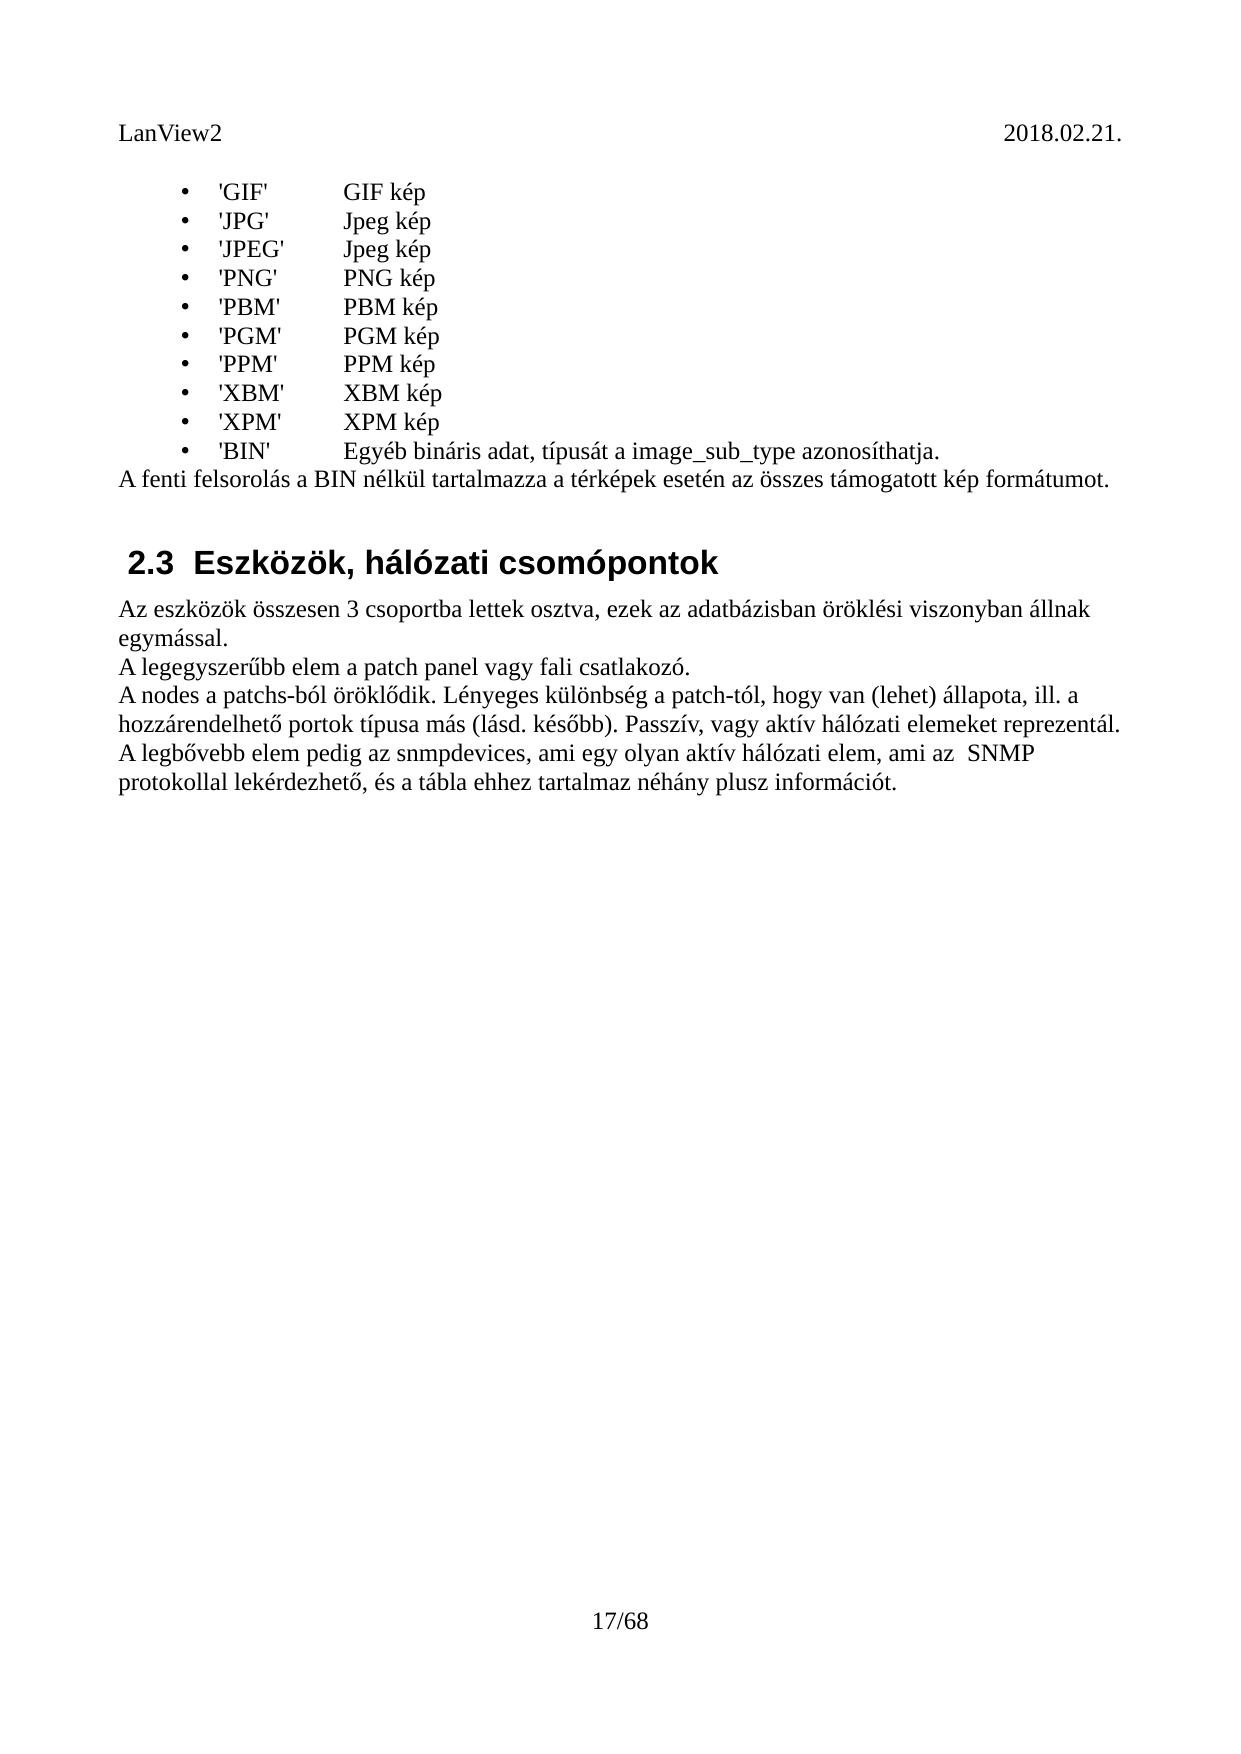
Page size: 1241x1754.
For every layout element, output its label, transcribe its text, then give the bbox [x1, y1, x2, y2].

subtitle Eszközök, hálózati csomópontok [118, 543, 1122, 582]
list 'PBM' PBM kép [181, 292, 1122, 321]
text Az eszközök összesen 3 csoportba lettek osztva, ezek az adatbázisban öröklési viszonyban állnak egymással. [118, 594, 1122, 652]
list 'XPM' XPM kép [181, 407, 1122, 436]
list 'PGM' PGM kép [181, 321, 1122, 349]
list 'JPEG' Jpeg kép [181, 234, 1122, 263]
text A legbővebb elem pedig az snmpdevices, ami egy olyan aktív hálózati elem, ami az SNMP protokollal lekérdezhető, és a tábla ehhez tartalmaz néhány plusz információt. [118, 738, 1122, 795]
list 'JPG' Jpeg kép [181, 206, 1122, 234]
list 'BIN' Egyéb bináris adat, típusát a image_sub_type azonosíthatja. [181, 436, 1122, 464]
list 'PPM' PPM kép [181, 349, 1122, 378]
list 'GIF' GIF kép [181, 177, 1122, 206]
list 'XBM' XBM kép [181, 378, 1122, 407]
text A nodes a patchs-ból öröklődik. Lényeges különbség a patch-tól, hogy van (lehet) állapota, ill. a hozzárendelhető portok típusa más (lásd. később). Passzív, vagy aktív hálózati elemeket reprezentál. [118, 680, 1122, 738]
list 'PNG' PNG kép [181, 263, 1122, 292]
text A legegyszerűbb elem a patch panel vagy fali csatlakozó. [118, 652, 1122, 680]
text A fenti felsorolás a BIN nélkül tartalmazza a térképek esetén az összes támogatott kép formátumot. [118, 464, 1122, 493]
